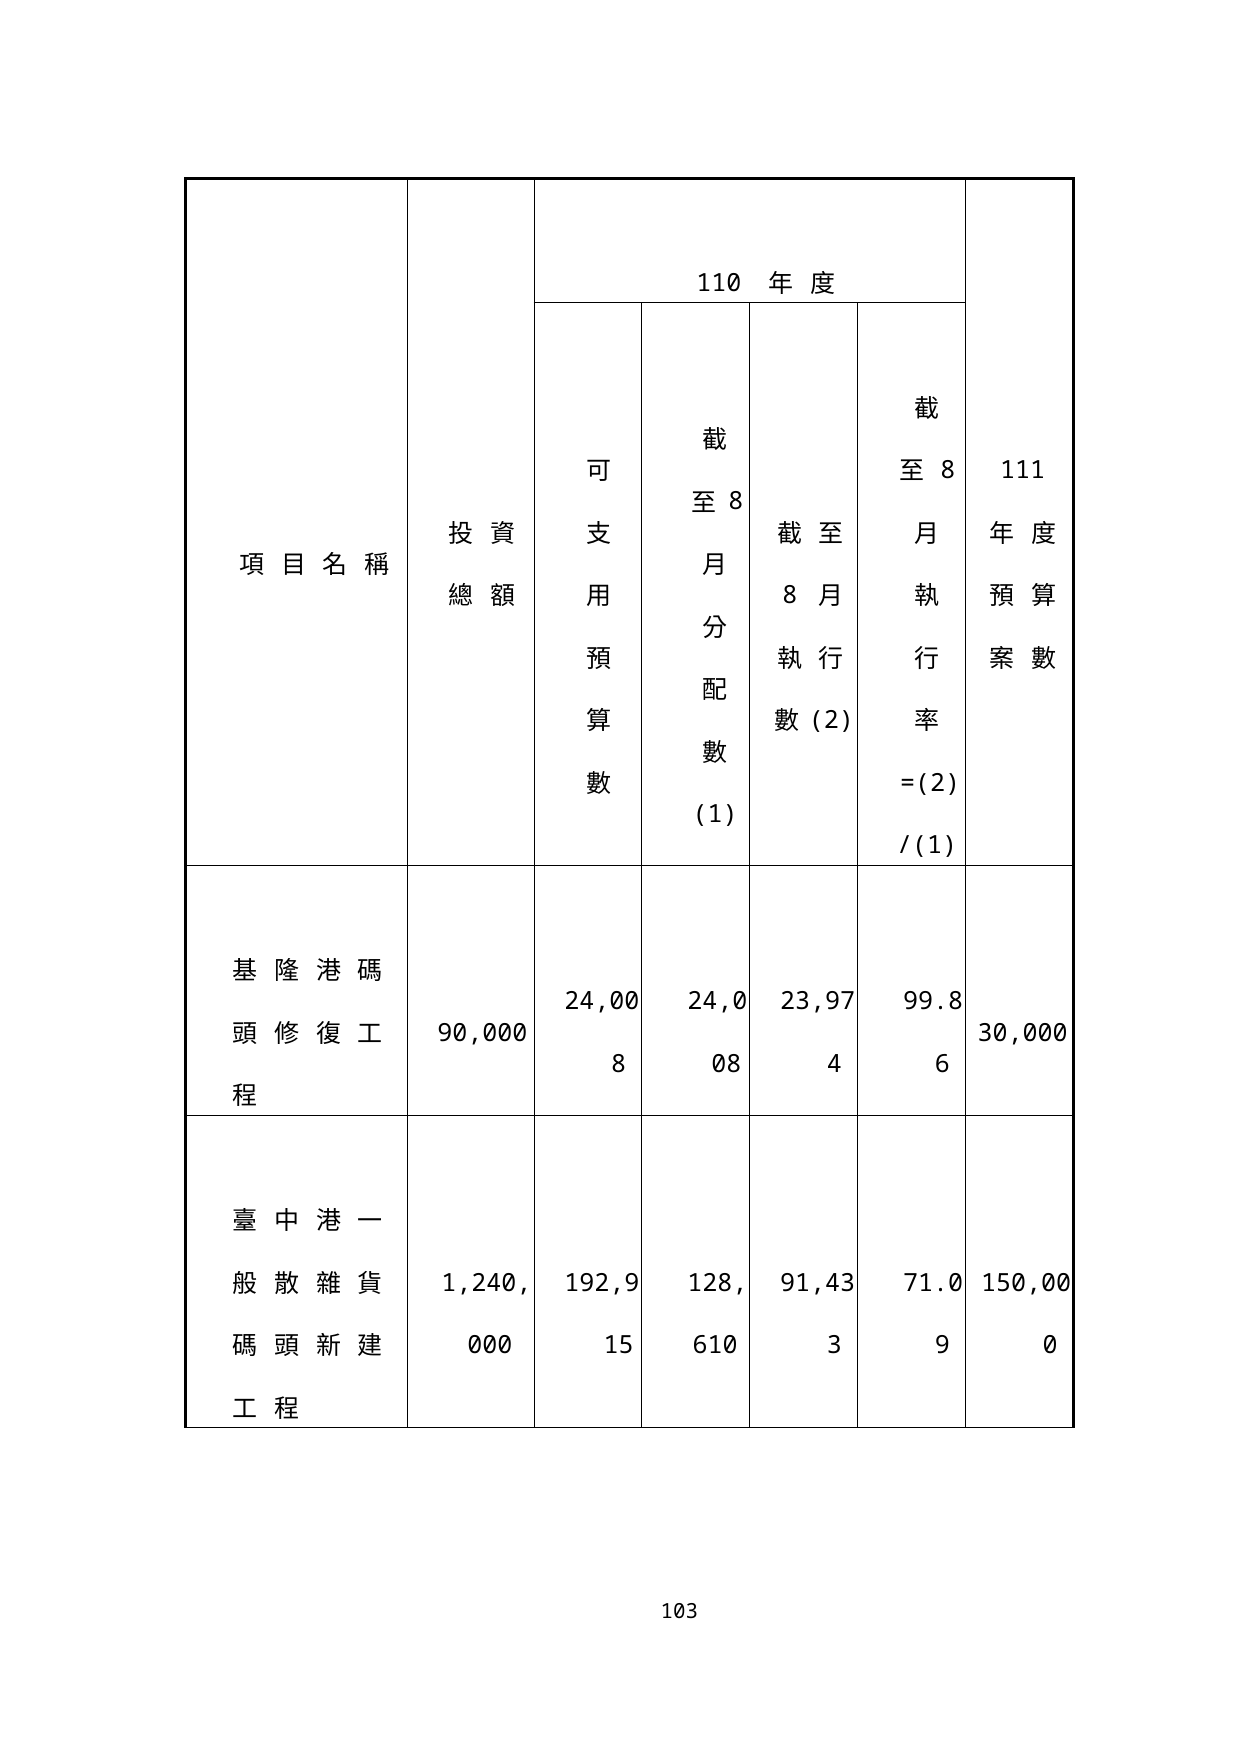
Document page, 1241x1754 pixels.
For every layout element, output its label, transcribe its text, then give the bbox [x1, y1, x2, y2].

table_header 111年度預算案數 [966, 180, 1072, 865]
table_cell 24,008 [535, 866, 641, 1115]
table_cell 臺中港一般散雜貨碼頭新建工程 [187, 1116, 407, 1427]
table_cell 截至8月執行數(2) [750, 303, 857, 865]
table_cell 23,974 [750, 866, 857, 1115]
table_cell 91,433 [750, 1116, 857, 1427]
table_cell 30,000 [966, 866, 1072, 1115]
table_header 項目名稱 [187, 180, 407, 865]
table_cell 1,240,000 [408, 1116, 534, 1427]
table_cell 截至8月執行率=(2)/(1) [858, 303, 965, 865]
table_cell 99.86 [858, 866, 965, 1115]
table_cell 截至8月分配數(1) [642, 303, 749, 865]
table_cell 71.09 [858, 1116, 965, 1427]
table_cell 90,000 [408, 866, 534, 1115]
table_cell 150,000 [966, 1116, 1072, 1427]
table_header 投資總額 [408, 180, 534, 865]
table_cell 128,610 [642, 1116, 749, 1427]
table_cell 基隆港碼頭修復工程 [187, 866, 407, 1115]
table_cell 24,008 [642, 866, 749, 1115]
table_cell 192,915 [535, 1116, 641, 1427]
table_header 110年度 [535, 180, 965, 302]
table_cell 可支用預算數 [535, 303, 641, 865]
